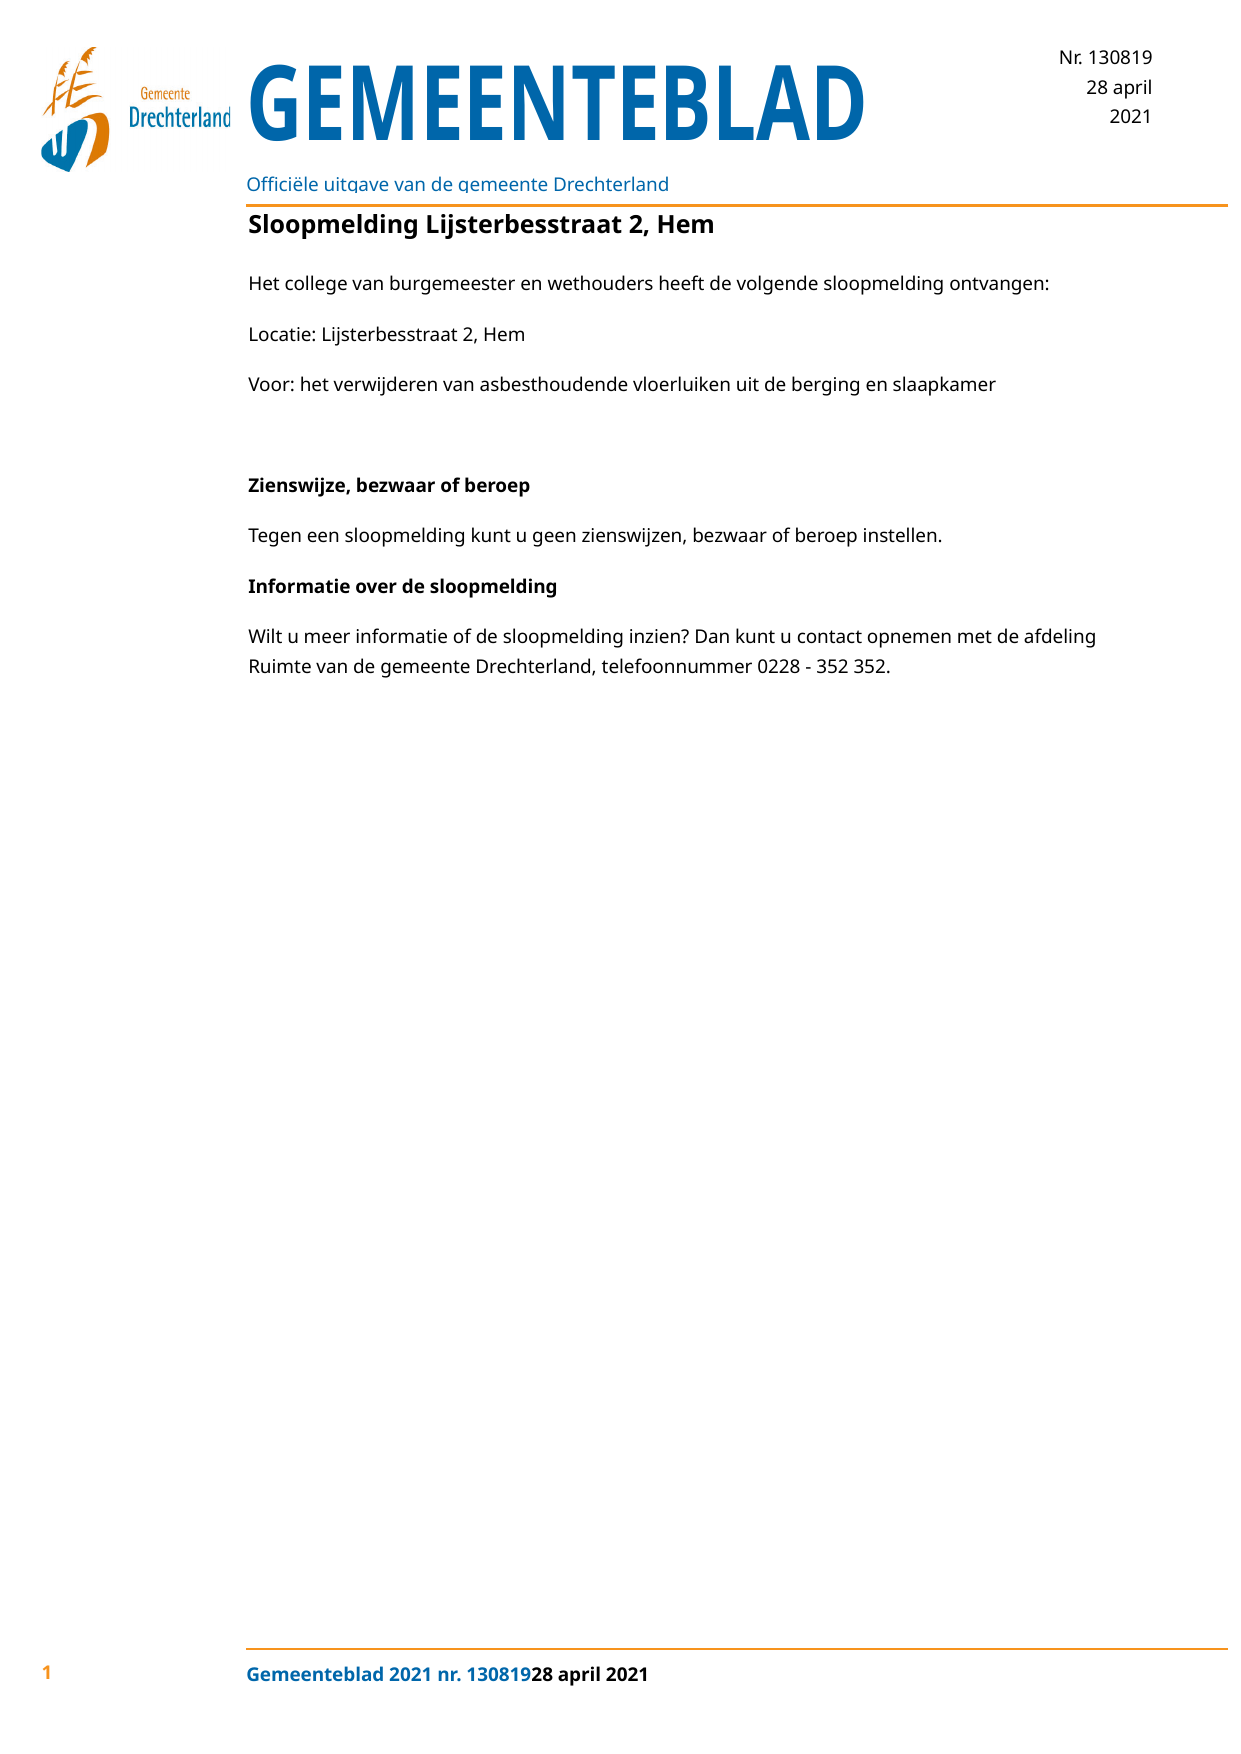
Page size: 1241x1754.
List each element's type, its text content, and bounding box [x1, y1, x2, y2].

picture [226, 115, 231, 124]
text Voor: het verwijderen van asbesthoudende vloerluiken uit de berging en slaapkamer [248, 371, 1152, 397]
text Informatie over de sloopmelding [248, 573, 1152, 598]
text Locatie: Lijsterbesstraat 2, Hem [248, 321, 1152, 346]
text Zienswijze, bezwaar of beroep [248, 472, 1152, 498]
picture [41, 47, 231, 172]
text Het college van burgemeester en wethouders heeft de volgende sloopmelding ontvangen: [248, 270, 1152, 296]
picture [41, 158, 64, 172]
text Wilt u meer informatie of de sloopmelding inzien? Dan kunt u contact opnemen met de afdeling Ruimte van de gemeente Drechterland, telefoonnummer 0228 - 352 352. [248, 623, 1152, 678]
text Sloopmelding Lijsterbesstraat 2, Hem [248, 207, 1152, 241]
text Tegen een sloopmelding kunt u geen zienswijzen, bezwaar of beroep instellen. [248, 522, 1152, 548]
